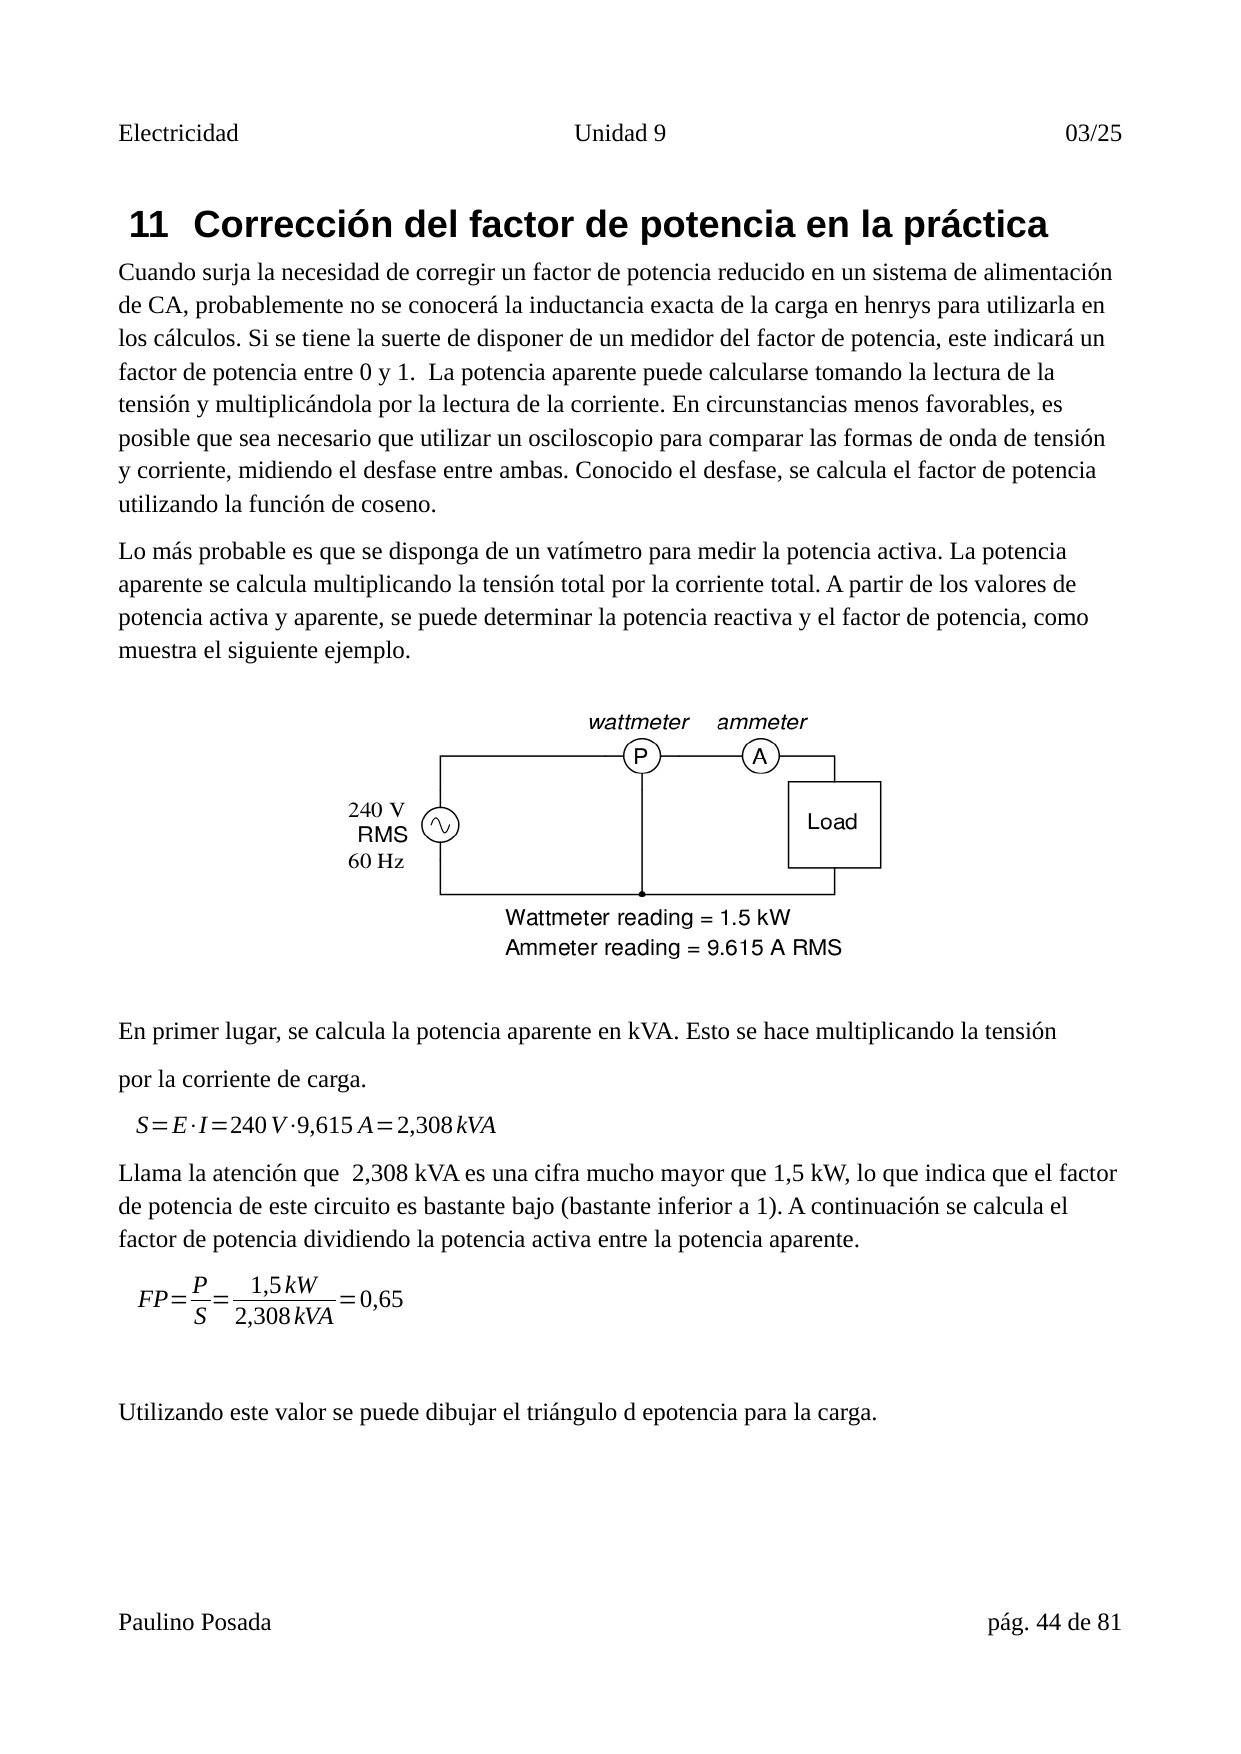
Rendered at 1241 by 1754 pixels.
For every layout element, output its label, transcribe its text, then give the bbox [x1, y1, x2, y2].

text Cuando surja la necesidad de corregir un factor de potencia reducido en un sistema de alimentación de CA, probablemente no se conocerá la inductancia exacta de la carga en henrys para utilizarla en los cálculos. Si se tiene la suerte de disponer de un medidor del factor de potencia, este indicará un factor de potencia entre 0 y 1. La potencia aparente puede calcularse tomando la lectura de la tensión y multiplicándola por la lectura de la corriente. En circunstancias menos favorables, es posible que sea necesario que utilizar un osciloscopio para comparar las formas de onda de tensión y corriente, midiendo el desfase entre ambas. Conocido el desfase, se calcula el factor de potencia utilizando la función de coseno. [118, 257, 1122, 517]
picture [323, 682, 917, 973]
text Llama la atención que 2,308 kVA es una cifra mucho mayor que 1,5 kW, lo que indica que el factor de potencia de este circuito es bastante bajo (bastante inferior a 1). A continuación se calcula el factor de potencia dividiendo la potencia activa entre la potencia aparente. [118, 1158, 1122, 1253]
text En primer lugar, se calcula la potencia aparente en kVA. Esto se hace multiplicando la tensión [118, 1016, 1122, 1045]
text Lo más probable es que se disponga de un vatímetro para medir la potencia activa. La potencia aparente se calcula multiplicando la tensión total por la corriente total. A partir de los valores de potencia activa y aparente, se puede determinar la potencia reactiva y el factor de potencia, como muestra el siguiente ejemplo. [118, 536, 1122, 664]
text por la corriente de carga. [118, 1064, 1122, 1092]
subtitle Corrección del factor de potencia en la práctica [118, 201, 1122, 245]
text Utilizando este valor se puede dibujar el triángulo d epotencia para la carga. [118, 1397, 1122, 1426]
